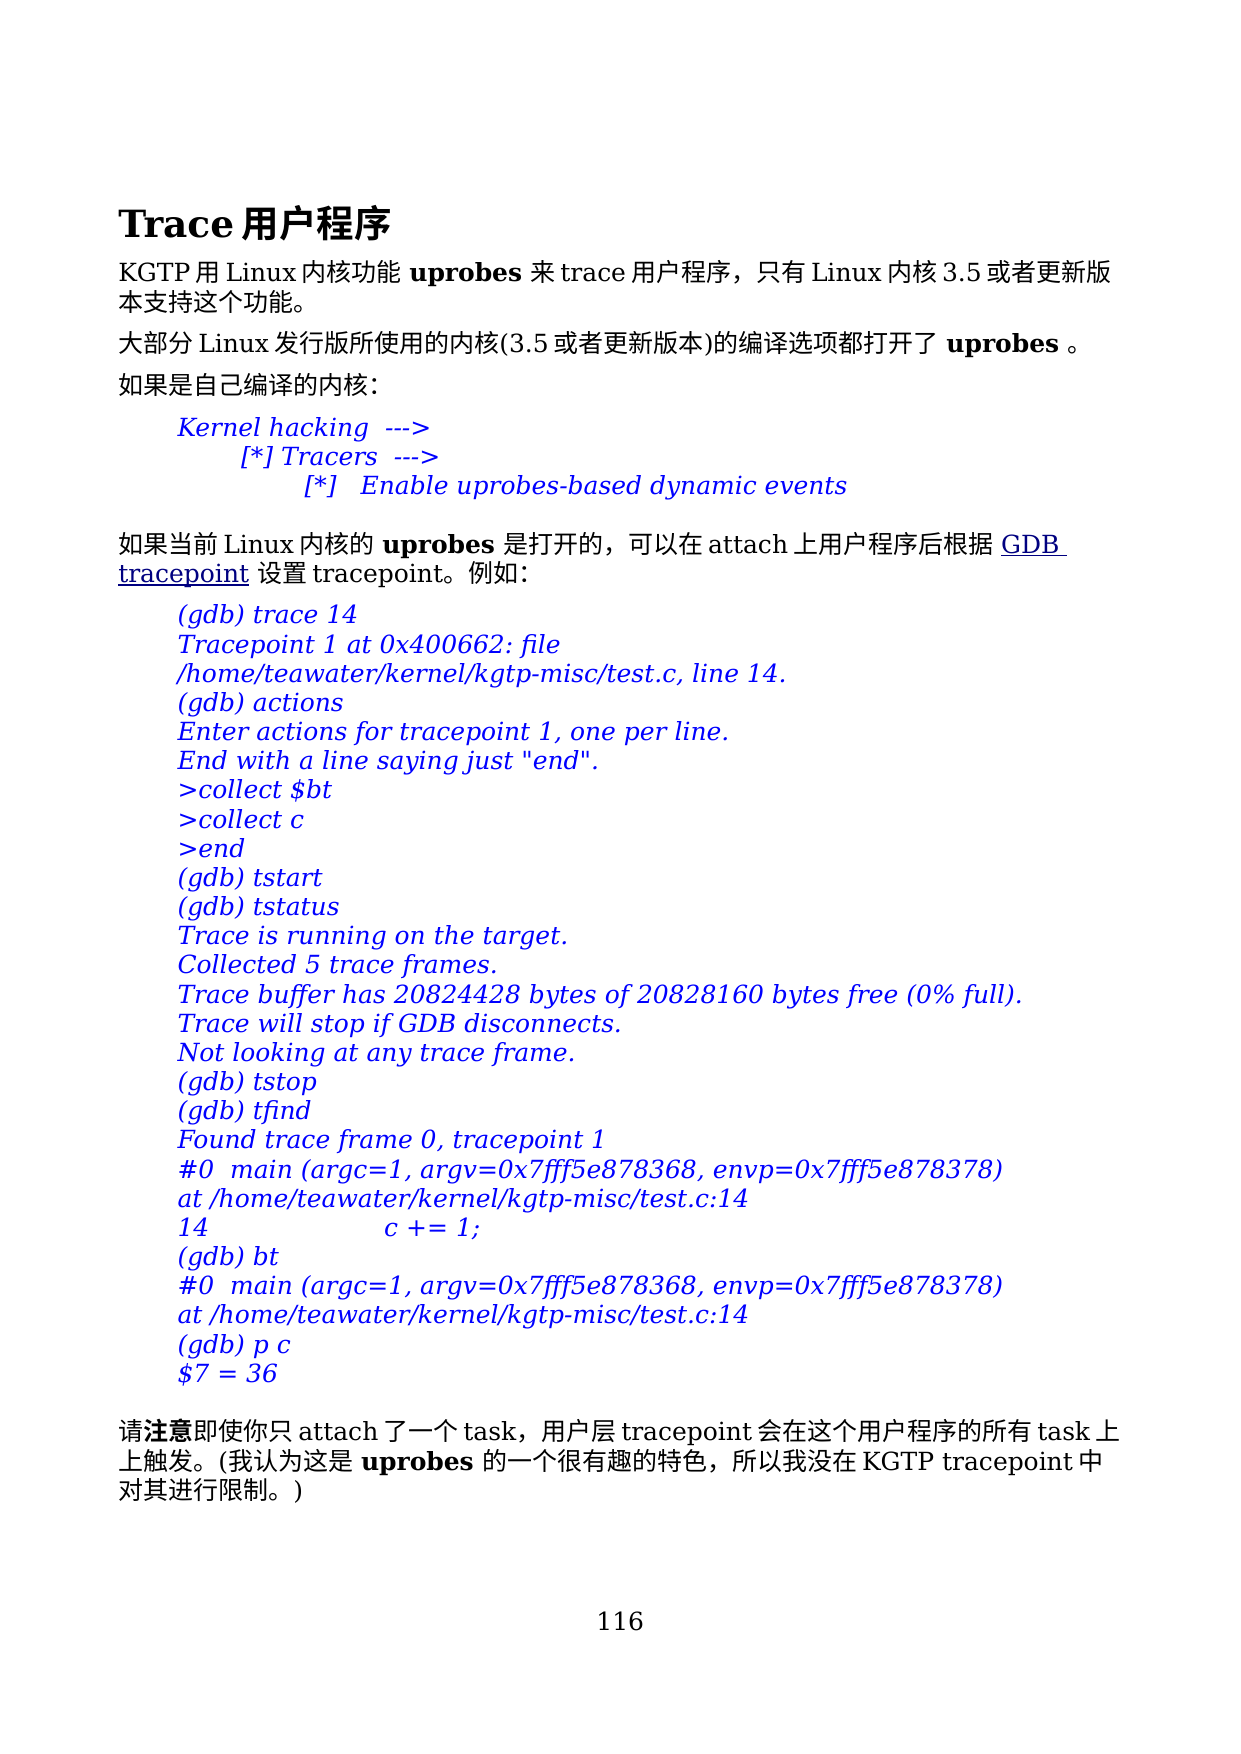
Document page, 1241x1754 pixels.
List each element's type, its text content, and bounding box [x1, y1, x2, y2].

text >collect c [177, 805, 1063, 834]
text Enter actions for tracepoint 1, one per line. [177, 717, 1063, 746]
text Kernel hacking ---> [177, 413, 1063, 442]
text 请注意即使你只attach了一个task，用户层tracepoint会在这个用户程序的所有task上上触发。(我认为这是 uprobes 的一个很有趣的特色，所以我没在KGTP tracepoint中对其进行限制。) [118, 1417, 1122, 1505]
text 如果是自己编译的内核： [118, 371, 1122, 400]
text (gdb) actions [177, 688, 1063, 717]
text End with a line saying just "end". [177, 746, 1063, 776]
text (gdb) p c [177, 1330, 1063, 1359]
text [*] Tracers ---> [177, 442, 1063, 471]
text >collect $bt [177, 776, 1063, 805]
text 如果当前Linux内核的 uprobes 是打开的，可以在attach上用户程序后根据 GDB tracepoint 设置tracepoint。例如： [118, 529, 1122, 588]
text 大部分Linux发行版所使用的内核(3.5或者更新版本)的编译选项都打开了 uprobes 。 [118, 329, 1122, 359]
text KGTP用Linux内核功能 uprobes 来trace用户程序，只有Linux内核3.5或者更新版本支持这个功能。 [118, 258, 1122, 317]
text >end [177, 834, 1063, 863]
text 14 c += 1; [177, 1213, 1063, 1242]
text Trace will stop if GDB disconnects. [177, 1009, 1063, 1038]
text (gdb) tstart [177, 863, 1063, 892]
text #0 main (argc=1, argv=0x7fff5e878368, envp=0x7fff5e878378) at /home/teawater/kernel/kgtp-misc/test.c:14 [177, 1155, 1063, 1213]
text Trace is running on the target. [177, 921, 1063, 951]
text (gdb) tstatus [177, 892, 1063, 921]
text (gdb) tfind [177, 1096, 1063, 1126]
subtitle Trace用户程序 [118, 202, 1122, 246]
text Not looking at any trace frame. [177, 1038, 1063, 1067]
text (gdb) bt [177, 1242, 1063, 1271]
text Collected 5 trace frames. [177, 951, 1063, 980]
text [*] Enable uprobes-based dynamic events [177, 471, 1063, 500]
text (gdb) tstop [177, 1067, 1063, 1096]
text (gdb) trace 14 [177, 601, 1063, 630]
text Found trace frame 0, tracepoint 1 [177, 1126, 1063, 1155]
text #0 main (argc=1, argv=0x7fff5e878368, envp=0x7fff5e878378) at /home/teawater/kernel/kgtp-misc/test.c:14 [177, 1271, 1063, 1330]
text Tracepoint 1 at 0x400662: file /home/teawater/kernel/kgtp-misc/test.c, line 14. [177, 630, 1063, 688]
text Trace buffer has 20824428 bytes of 20828160 bytes free (0% full). [177, 980, 1063, 1009]
text $7 = 36 [177, 1359, 1063, 1388]
